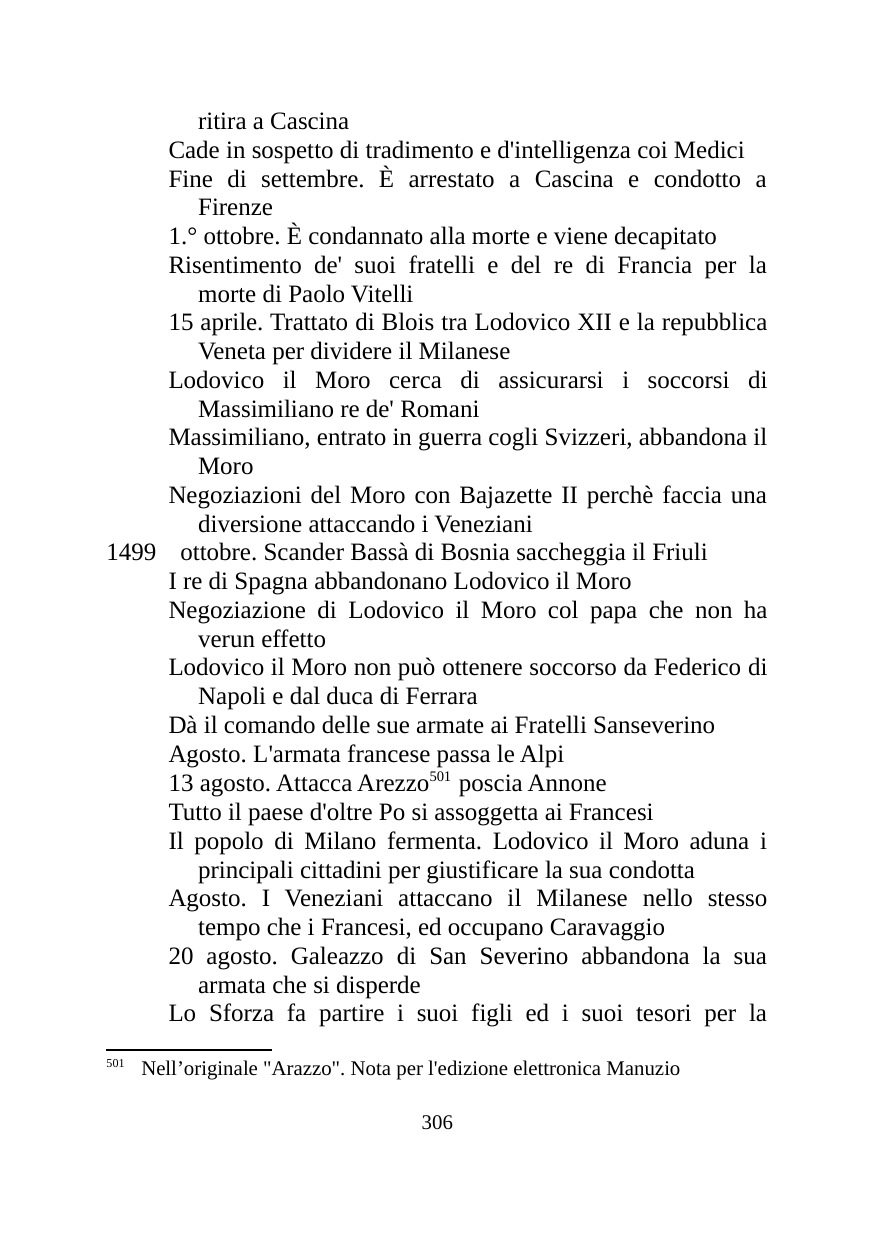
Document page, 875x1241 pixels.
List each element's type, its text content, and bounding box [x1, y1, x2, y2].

text Fine di settembre. È arrestato a Cascina e condotto a Firenze [168, 164, 768, 221]
text 20 agosto. Galeazzo di San Severino abbandona la sua armata che si disperde [168, 941, 768, 998]
text Negoziazione di Lodovico il Moro col papa che non ha verun effetto [168, 595, 768, 652]
text Dà il comando delle sue armate ai Fratelli Sanseverino [168, 710, 768, 739]
text Risentimento de' suoi fratelli e del re di Francia per la morte di Paolo Vitelli [168, 250, 768, 307]
text 13 agosto. Attacca Arezzo poscia Annone [168, 767, 768, 797]
text Lodovico il Moro non può ottenere soccorso da Federico di Napoli e dal duca di Ferrara [168, 652, 768, 710]
text Cade in sospetto di tradimento e d'intelligenza coi Medici [168, 135, 768, 164]
text Lo Sforza fa partire i suoi figli ed i suoi tesori per la [168, 998, 768, 1027]
text Massimiliano, entrato in guerra cogli Svizzeri, abbandona il Moro [168, 422, 768, 480]
text Agosto. L'armata francese passa le Alpi [168, 739, 768, 767]
text Lodovico il Moro cerca di assicurarsi i soccorsi di Massimiliano re de' Romani [168, 365, 768, 422]
text 1.° ottobre. È condannato alla morte e viene decapitato [168, 221, 768, 250]
text ritira a Cascina [168, 106, 768, 135]
text Il popolo di Milano fermenta. Lodovico il Moro aduna i principali cittadini per giustificare la sua condotta [168, 826, 768, 883]
text Nell’originale "Arazzo". Nota per l'edizione elettronica Manuzio [106, 1056, 768, 1080]
text Negoziazioni del Moro con Bajazette II perchè faccia una diversione attaccando i Veneziani [168, 480, 768, 537]
text Tutto il paese d'oltre Po si assoggetta ai Francesi [168, 797, 768, 826]
text 1499 ottobre. Scander Bassà di Bosnia saccheggia il Friuli [106, 537, 768, 566]
text Agosto. I Veneziani attaccano il Milanese nello stesso tempo che i Francesi, ed occupano Caravaggio [168, 883, 768, 941]
text 15 aprile. Trattato di Blois tra Lodovico XII e la repubblica Veneta per dividere il Milanese [168, 307, 768, 365]
text I re di Spagna abbandonano Lodovico il Moro [168, 566, 768, 595]
